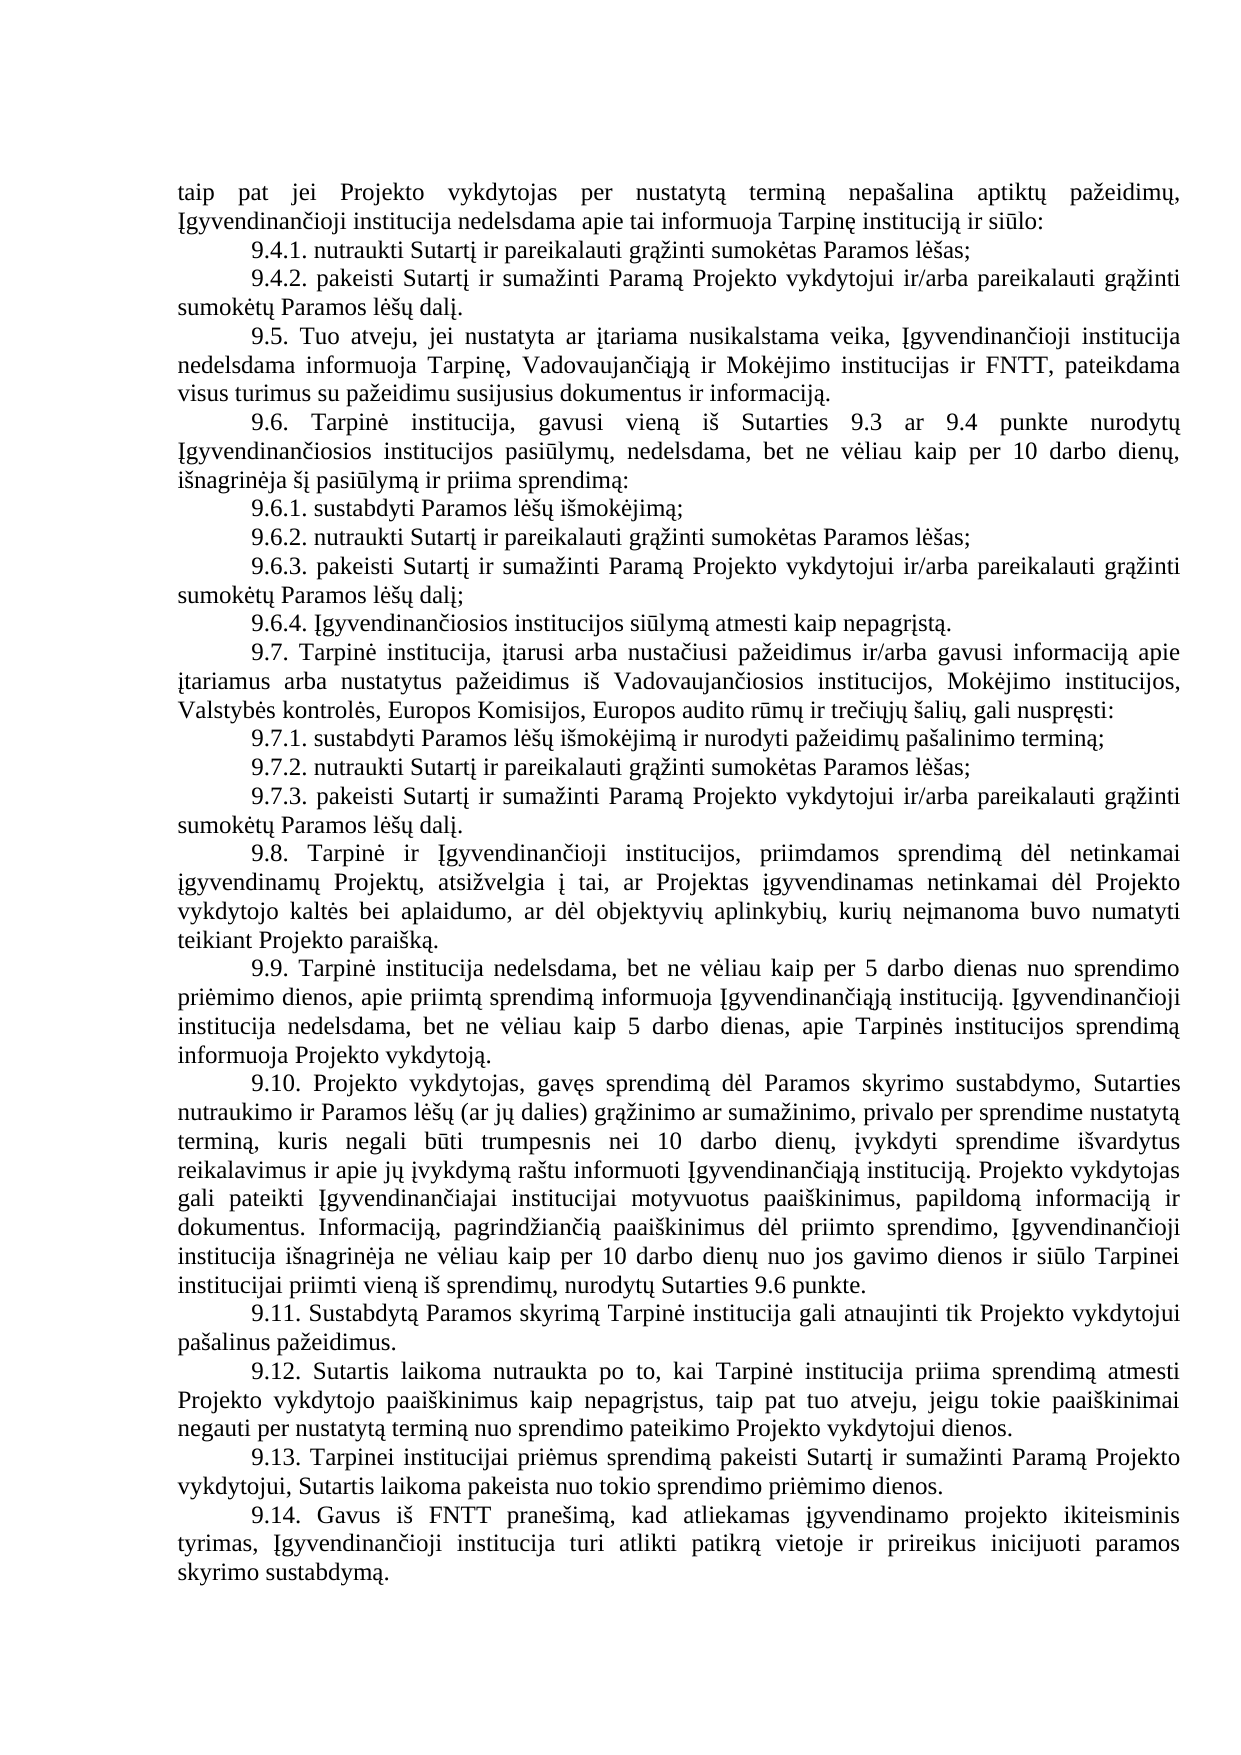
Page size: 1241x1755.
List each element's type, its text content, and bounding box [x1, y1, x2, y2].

text 9.10. Projekto vykdytojas, gavęs sprendimą dėl Paramos skyrimo sustabdymo, Sutarties nutraukimo ir Paramos lėšų (ar jų dalies) grąžinimo ar sumažinimo, privalo per sprendime nustatytą terminą, kuris negali būti trumpesnis nei 10 darbo dienų, įvykdyti sprendime išvardytus reikalavimus ir apie jų įvykdymą raštu informuoti Įgyvendinančiąją instituciją. Projekto vykdytojas gali pateikti Įgyvendinančiajai institucijai motyvuotus paaiškinimus, papildomą informaciją ir dokumentus. Informaciją, pagrindžiančią paaiškinimus dėl priimto sprendimo, Įgyvendinančioji institucija išnagrinėja ne vėliau kaip per 10 darbo dienų nuo jos gavimo dienos ir siūlo Tarpinei institucijai priimti vieną iš sprendimų, nurodytų Sutarties 9.6 punkte. [177, 1068, 1181, 1298]
text 9.6.4. Įgyvendinančiosios institucijos siūlymą atmesti kaip nepagrįstą. [177, 608, 1181, 637]
text 9.14. Gavus iš FNTT pranešimą, kad atliekamas įgyvendinamo projekto ikiteisminis tyrimas, Įgyvendinančioji institucija turi atlikti patikrą vietoje ir prireikus inicijuoti paramos skyrimo sustabdymą. [177, 1500, 1181, 1586]
text 9.6. Tarpinė institucija, gavusi vieną iš Sutarties 9.3 ar 9.4 punkte nurodytų Įgyvendinančiosios institucijos pasiūlymų, nedelsdama, bet ne vėliau kaip per 10 darbo dienų, išnagrinėja šį pasiūlymą ir priima sprendimą: [177, 407, 1181, 493]
text 9.5. Tuo atveju, jei nustatyta ar įtariama nusikalstama veika, Įgyvendinančioji institucija nedelsdama informuoja Tarpinę, Vadovaujančiąją ir Mokėjimo institucijas ir FNTT, pateikdama visus turimus su pažeidimu susijusius dokumentus ir informaciją. [177, 321, 1181, 407]
text 9.6.2. nutraukti Sutartį ir pareikalauti grąžinti sumokėtas Paramos lėšas; [177, 522, 1181, 551]
text 9.7.2. nutraukti Sutartį ir pareikalauti grąžinti sumokėtas Paramos lėšas; [177, 752, 1181, 781]
text 9.6.3. pakeisti Sutartį ir sumažinti Paramą Projekto vykdytojui ir/arba pareikalauti grąžinti sumokėtų Paramos lėšų dalį; [177, 551, 1181, 608]
text 9.4.1. nutraukti Sutartį ir pareikalauti grąžinti sumokėtas Paramos lėšas; [177, 235, 1181, 263]
text 9.4.2. pakeisti Sutartį ir sumažinti Paramą Projekto vykdytojui ir/arba pareikalauti grąžinti sumokėtų Paramos lėšų dalį. [177, 263, 1181, 321]
text 9.7.3. pakeisti Sutartį ir sumažinti Paramą Projekto vykdytojui ir/arba pareikalauti grąžinti sumokėtų Paramos lėšų dalį. [177, 781, 1181, 838]
text 9.7. Tarpinė institucija, įtarusi arba nustačiusi pažeidimus ir/arba gavusi informaciją apie įtariamus arba nustatytus pažeidimus iš Vadovaujančiosios institucijos, Mokėjimo institucijos, Valstybės kontrolės, Europos Komisijos, Europos audito rūmų ir trečiųjų šalių, gali nuspręsti: [177, 637, 1181, 723]
text 9.7.1. sustabdyti Paramos lėšų išmokėjimą ir nurodyti pažeidimų pašalinimo terminą; [177, 723, 1181, 752]
text 9.13. Tarpinei institucijai priėmus sprendimą pakeisti Sutartį ir sumažinti Paramą Projekto vykdytojui, Sutartis laikoma pakeista nuo tokio sprendimo priėmimo dienos. [177, 1442, 1181, 1500]
text 9.11. Sustabdytą Paramos skyrimą Tarpinė institucija gali atnaujinti tik Projekto vykdytojui pašalinus pažeidimus. [177, 1298, 1181, 1356]
text 9.9. Tarpinė institucija nedelsdama, bet ne vėliau kaip per 5 darbo dienas nuo sprendimo priėmimo dienos, apie priimtą sprendimą informuoja Įgyvendinančiąją instituciją. Įgyvendinančioji institucija nedelsdama, bet ne vėliau kaip 5 darbo dienas, apie Tarpinės institucijos sprendimą informuoja Projekto vykdytoją. [177, 953, 1181, 1068]
text 9.12. Sutartis laikoma nutraukta po to, kai Tarpinė institucija priima sprendimą atmesti Projekto vykdytojo paaiškinimus kaip nepagrįstus, taip pat tuo atveju, jeigu tokie paaiškinimai negauti per nustatytą terminą nuo sprendimo pateikimo Projekto vykdytojui dienos. [177, 1356, 1181, 1442]
text 9.6.1. sustabdyti Paramos lėšų išmokėjimą; [177, 493, 1181, 522]
text 9.8. Tarpinė ir Įgyvendinančioji institucijos, priimdamos sprendimą dėl netinkamai įgyvendinamų Projektų, atsižvelgia į tai, ar Projektas įgyvendinamas netinkamai dėl Projekto vykdytojo kaltės bei aplaidumo, ar dėl objektyvių aplinkybių, kurių neįmanoma buvo numatyti teikiant Projekto paraišką. [177, 838, 1181, 953]
text taip pat jei Projekto vykdytojas per nustatytą terminą nepašalina aptiktų pažeidimų, Įgyvendinančioji institucija nedelsdama apie tai informuoja Tarpinę instituciją ir siūlo: [177, 177, 1181, 235]
